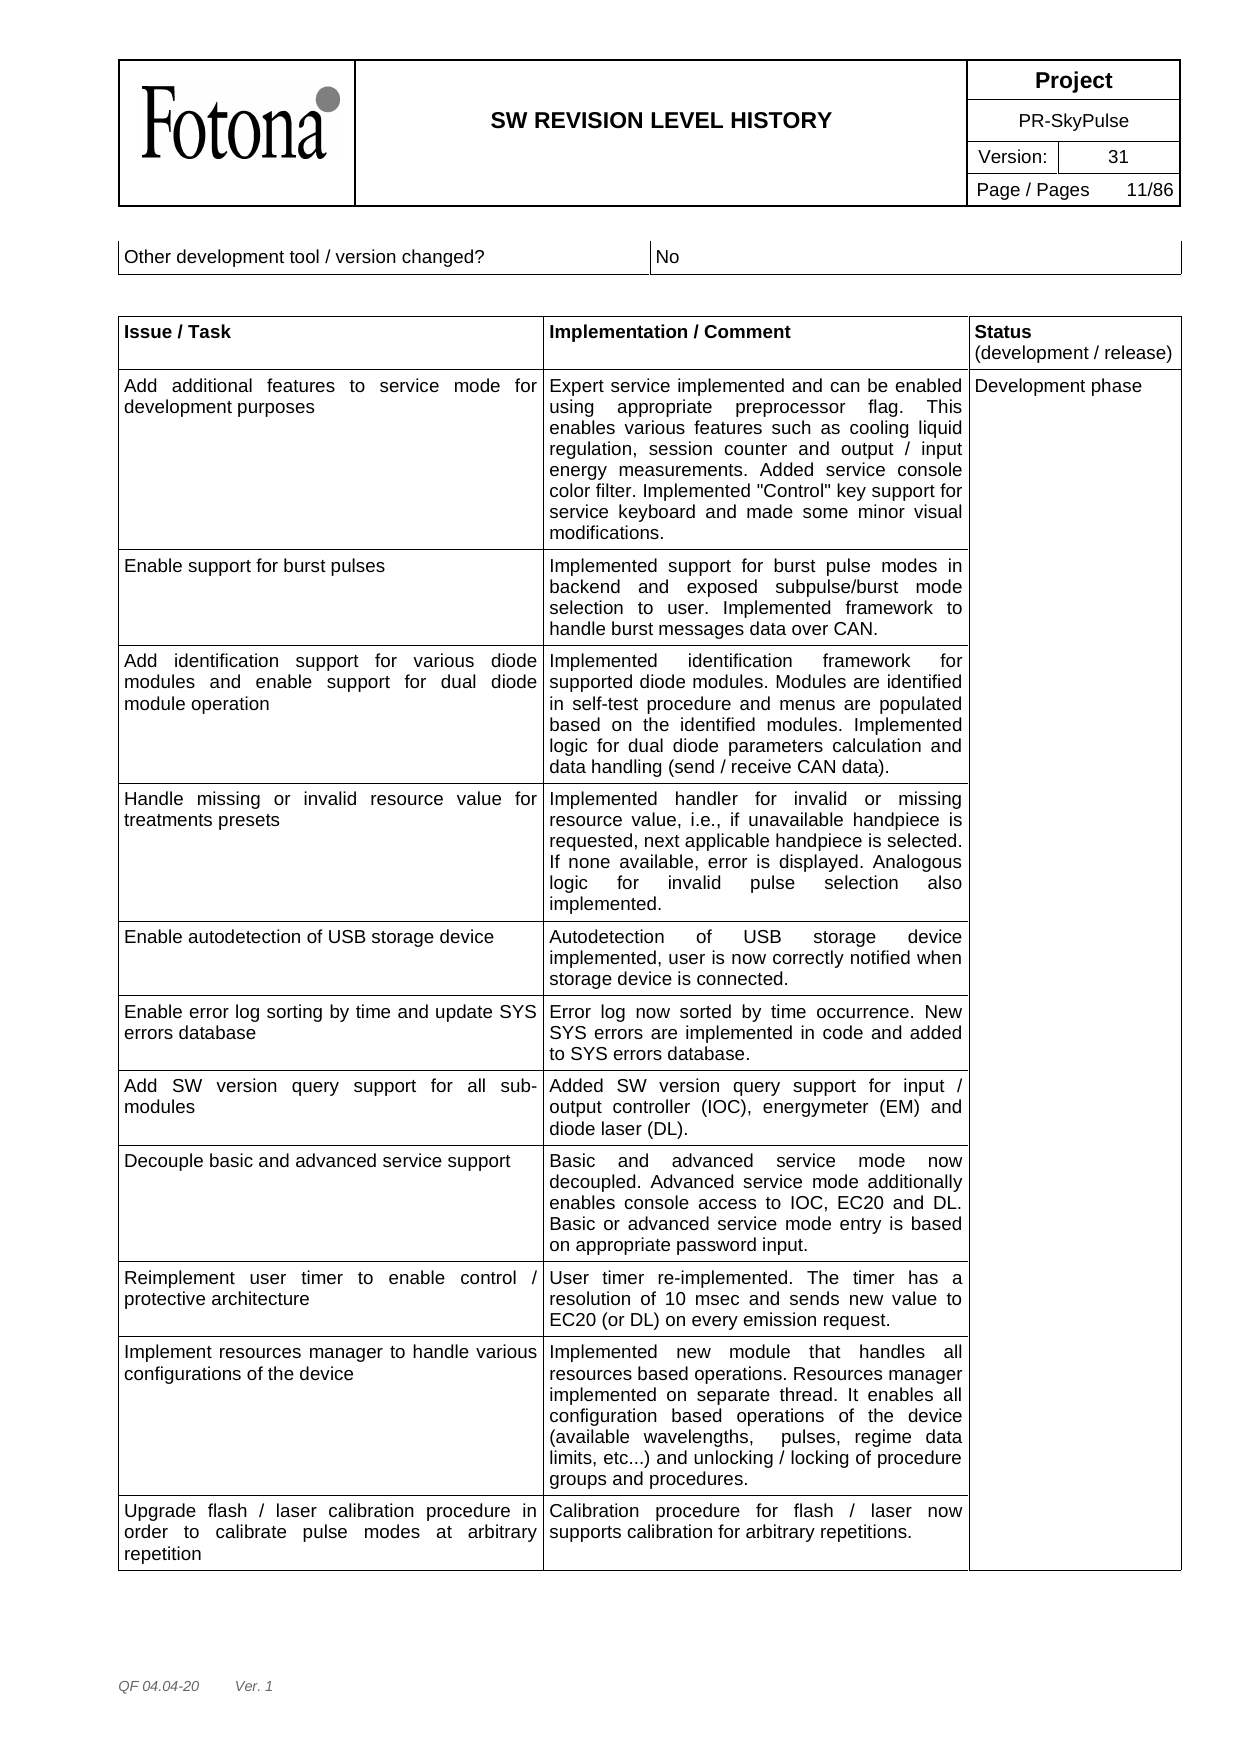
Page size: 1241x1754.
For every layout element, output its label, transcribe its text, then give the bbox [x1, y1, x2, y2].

table_cell User timer re-implemented. The timer has a resolution of 10 msec and sends new value to EC20 (or DL) on every emission request. [544, 1262, 968, 1336]
table_cell Development phase [970, 370, 1181, 1570]
table_cell Decouple basic and advanced service support [119, 1146, 543, 1261]
table_cell Calibration procedure for flash / laser now supports calibration for arbitrary repetitions. [544, 1496, 968, 1570]
table_cell Add identification support for various diode modules and enable support for dual diode module operation [119, 646, 543, 783]
table_header Issue / Task [119, 317, 543, 369]
table_cell Other development tool / version changed? [119, 241, 649, 274]
table_cell Basic and advanced service mode now decoupled. Advanced service mode additionally enables console access to IOC, EC20 and DL. Basic or advanced service mode entry is based on appropriate password input. [544, 1146, 968, 1261]
table_cell Add additional features to service mode for development purposes [119, 370, 543, 549]
table_cell Enable error log sorting by time and update SYS errors database [119, 996, 543, 1070]
table_cell Autodetection of USB storage device implemented, user is now correctly notified when storage device is connected. [544, 922, 968, 995]
table_cell Enable autodetection of USB storage device [119, 922, 543, 995]
table_cell Implement resources manager to handle various configurations of the device [119, 1337, 543, 1495]
table_header Status (development / release) [970, 317, 1181, 369]
table_cell Expert service implemented and can be enabled using appropriate preprocessor flag. This enables various features such as cooling liquid regulation, session counter and output / input energy measurements. Added service console color filter. Implemented "Control" key support for service keyboard and made some minor visual modifications. [544, 370, 968, 549]
table_cell Enable support for burst pulses [119, 550, 543, 645]
table_cell Implemented support for burst pulse modes in backend and exposed subpulse/burst mode selection to user. Implemented framework to handle burst messages data over CAN. [544, 550, 968, 645]
table_cell No [651, 241, 1181, 274]
table_cell Implemented handler for invalid or missing resource value, i.e., if unavailable handpiece is requested, next applicable handpiece is selected. If none available, error is displayed. Analogous logic for invalid pulse selection also implemented. [544, 784, 968, 921]
table_cell Implemented identification framework for supported diode modules. Modules are identified in self-test procedure and menus are populated based on the identified modules. Implemented logic for dual diode parameters calculation and data handling (send / receive CAN data). [544, 646, 968, 783]
table_cell Add SW version query support for all sub-modules [119, 1071, 543, 1145]
table_cell Reimplement user timer to enable control / protective architecture [119, 1262, 543, 1336]
table_cell Handle missing or invalid resource value for treatments presets [119, 784, 543, 921]
table_header Implementation / Comment [544, 317, 968, 369]
table_cell Implemented new module that handles all resources based operations. Resources manager implemented on separate thread. It enables all configuration based operations of the device (available wavelengths, pulses, regime data limits, etc...) and unlocking / locking of procedure groups and procedures. [544, 1337, 968, 1495]
table_cell Upgrade flash / laser calibration procedure in order to calibrate pulse modes at arbitrary repetition [119, 1496, 543, 1570]
table_cell Error log now sorted by time occurrence. New SYS errors are implemented in code and added to SYS errors database. [544, 996, 968, 1070]
table_cell Added SW version query support for input / output controller (IOC), energymeter (EM) and diode laser (DL). [544, 1071, 968, 1145]
